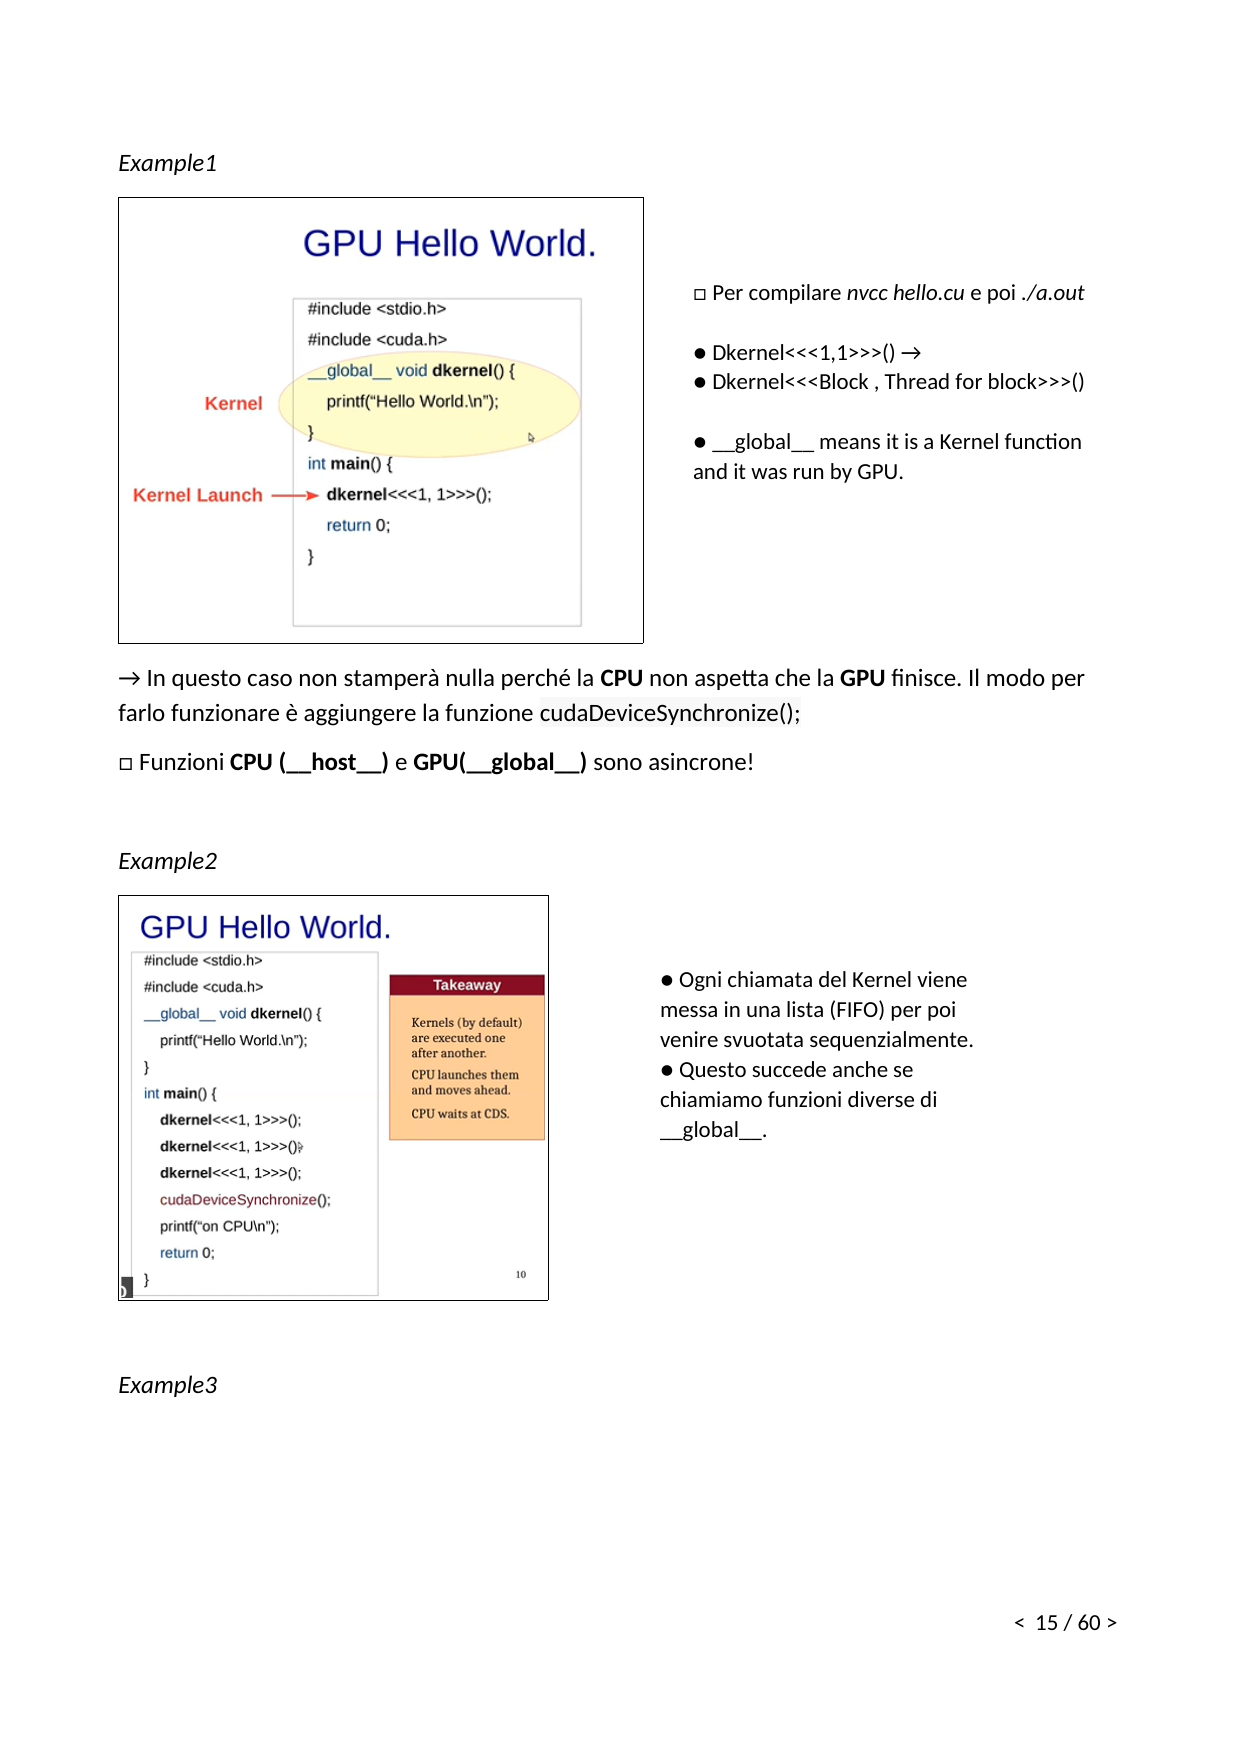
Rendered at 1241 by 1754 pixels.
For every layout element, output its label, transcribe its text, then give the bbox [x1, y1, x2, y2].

text → In questo caso non stamperà nulla perché la CPU non aspetta che la GPU finisce. Il modo per farlo funzionare è aggiungere la funzione cudaDeviceSynchronize(); [118, 662, 1122, 727]
text □ Funzioni CPU (__host__) e GPU(__global__) sono asincrone! [118, 746, 1122, 777]
picture [121, 898, 545, 1298]
text Example2 [118, 846, 1122, 876]
picture [121, 200, 641, 640]
text Example1 [118, 148, 1122, 178]
text Example3 [118, 1369, 1122, 1399]
